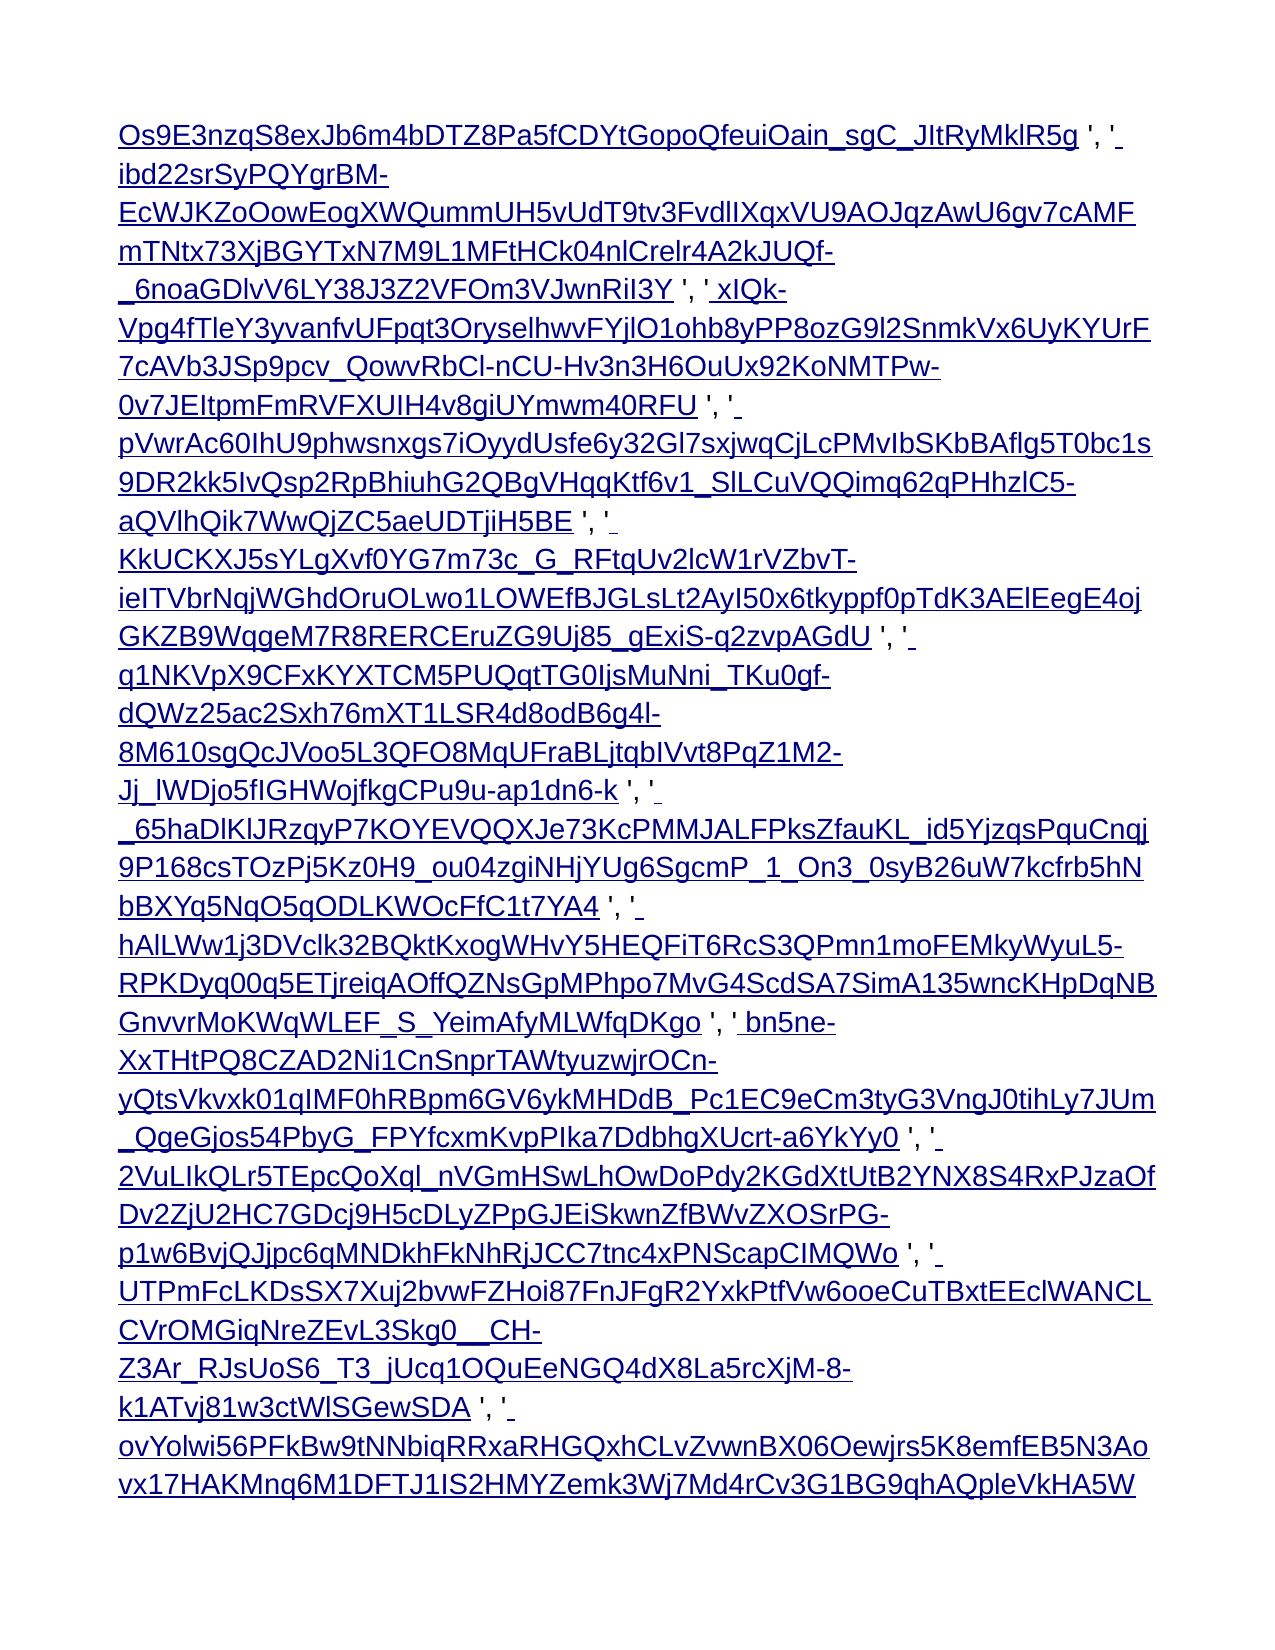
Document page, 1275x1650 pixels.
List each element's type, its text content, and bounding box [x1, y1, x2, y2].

text Os9E3nzqS8exJb6m4bDTZ8Pa5fCDYtGopoQfeuiOain_sgC_JItRyMklR5g ', ' ibd22srSyPQYgrBM-EcWJKZoOowEogXWQummUH5vUdT9tv3FvdlIXqxVU9AOJqzAwU6gv7cAMFmTNtx73XjBGYTxN7M9L1MFtHCk04nlCrelr4A2kJUQf-_6noaGDlvV6LY38J3Z2VFOm3VJwnRiI3Y ', ' xIQk-Vpg4fTleY3yvanfvUFpqt3OryselhwvFYjlO1ohb8yPP8ozG9l2SnmkVx6UyKYUrF7cAVb3JSp9pcv_QowvRbCl-nCU-Hv3n3H6OuUx92KoNMTPw-0v7JEItpmFmRVFXUIH4v8giUYmwm40RFU ', ' pVwrAc60IhU9phwsnxgs7iOyydUsfe6y32Gl7sxjwqCjLcPMvIbSKbBAflg5T0bc1s9DR2kk5IvQsp2RpBhiuhG2QBgVHqqKtf6v1_SlLCuVQQimq62qPHhzlC5-aQVlhQik7WwQjZC5aeUDTjiH5BE ', ' KkUCKXJ5sYLgXvf0YG7m73c_G_RFtqUv2lcW1rVZbvT-ieITVbrNqjWGhdOruOLwo1LOWEfBJGLsLt2AyI50x6tkyppf0pTdK3AElEegE4ojGKZB9WqgeM7R8RERCEruZG9Uj85_gExiS-q2zvpAGdU ', ' q1NKVpX9CFxKYXTCM5PUQqtTG0IjsMuNni_TKu0gf-dQWz25ac2Sxh76mXT1LSR4d8odB6g4l-8M610sgQcJVoo5L3QFO8MqUFraBLjtqbIVvt8PqZ1M2-Jj_lWDjo5fIGHWojfkgCPu9u-ap1dn6-k ', ' _65haDlKlJRzqyP7KOYEVQQXJe73KcPMMJALFPksZfauKL_id5YjzqsPquCnqj9P168csTOzPj5Kz0H9_ou04zgiNHjYUg6SgcmP_1_On3_0syB26uW7kcfrb5hNbBXYq5NqO5qODLKWOcFfC1t7YA4 ', ' hAlLWw1j3DVclk32BQktKxogWHvY5HEQFiT6RcS3QPmn1moFEMkyWyuL5-RPKDyq00q5ETjreiqAOffQZNsGpMPhpo7MvG4ScdSA7SimA135wncKHpDqNB [118, 118, 1157, 995]
text GnvvrMoKWqWLEF_S_YeimAfyMLWfqDKgo ', ' bn5ne-XxTHtPQ8CZAD2Ni1CnSnprTAWtyuzwjrOCn-yQtsVkvxk01qIMF0hRBpm6GV6ykMHDdB_Pc1EC9eCm3tyG3VngJ0tihLy7JUm_QgeGjos54PbyG_FPYfcxmKvpPIka7DdbhgXUcrt-a6YkYy0 ', ' 2VuLIkQLr5TEpcQoXql_nVGmHSwLhOwDoPdy2KGdXtUtB2YNX8S4RxPJzaOfDv2ZjU2HC7GDcj9H5cDLyZPpGJEiSkwnZfBWvZXOSrPG-p1w6BvjQJjpc6qMNDkhFkNhRjJCC7tnc4xPNScapCIMQWo ', ' UTPmFcLKDsSX7Xuj2bvwFZHoi87FnJFgR2YxkPtfVw6ooeCuTBxtEEclWANCLCVrOMGiqNreZEvL3Skg0__CH-Z3Ar_RJsUoS6_T3_jUcq1OQuEeNGQ4dX8La5rcXjM-8-k1ATvj81w3ctWlSGewSDA ', ' ovYolwi56PFkBw9tNNbiqRRxaRHGQxhCLvZvwnBX06Oewjrs5K8emfEB5N3Aovx17HAKMnq6M1DFTJ1IS2HMYZemk3Wj7Md4rCv3G1BG9qhAQpleVkHA5W [118, 997, 1157, 1501]
